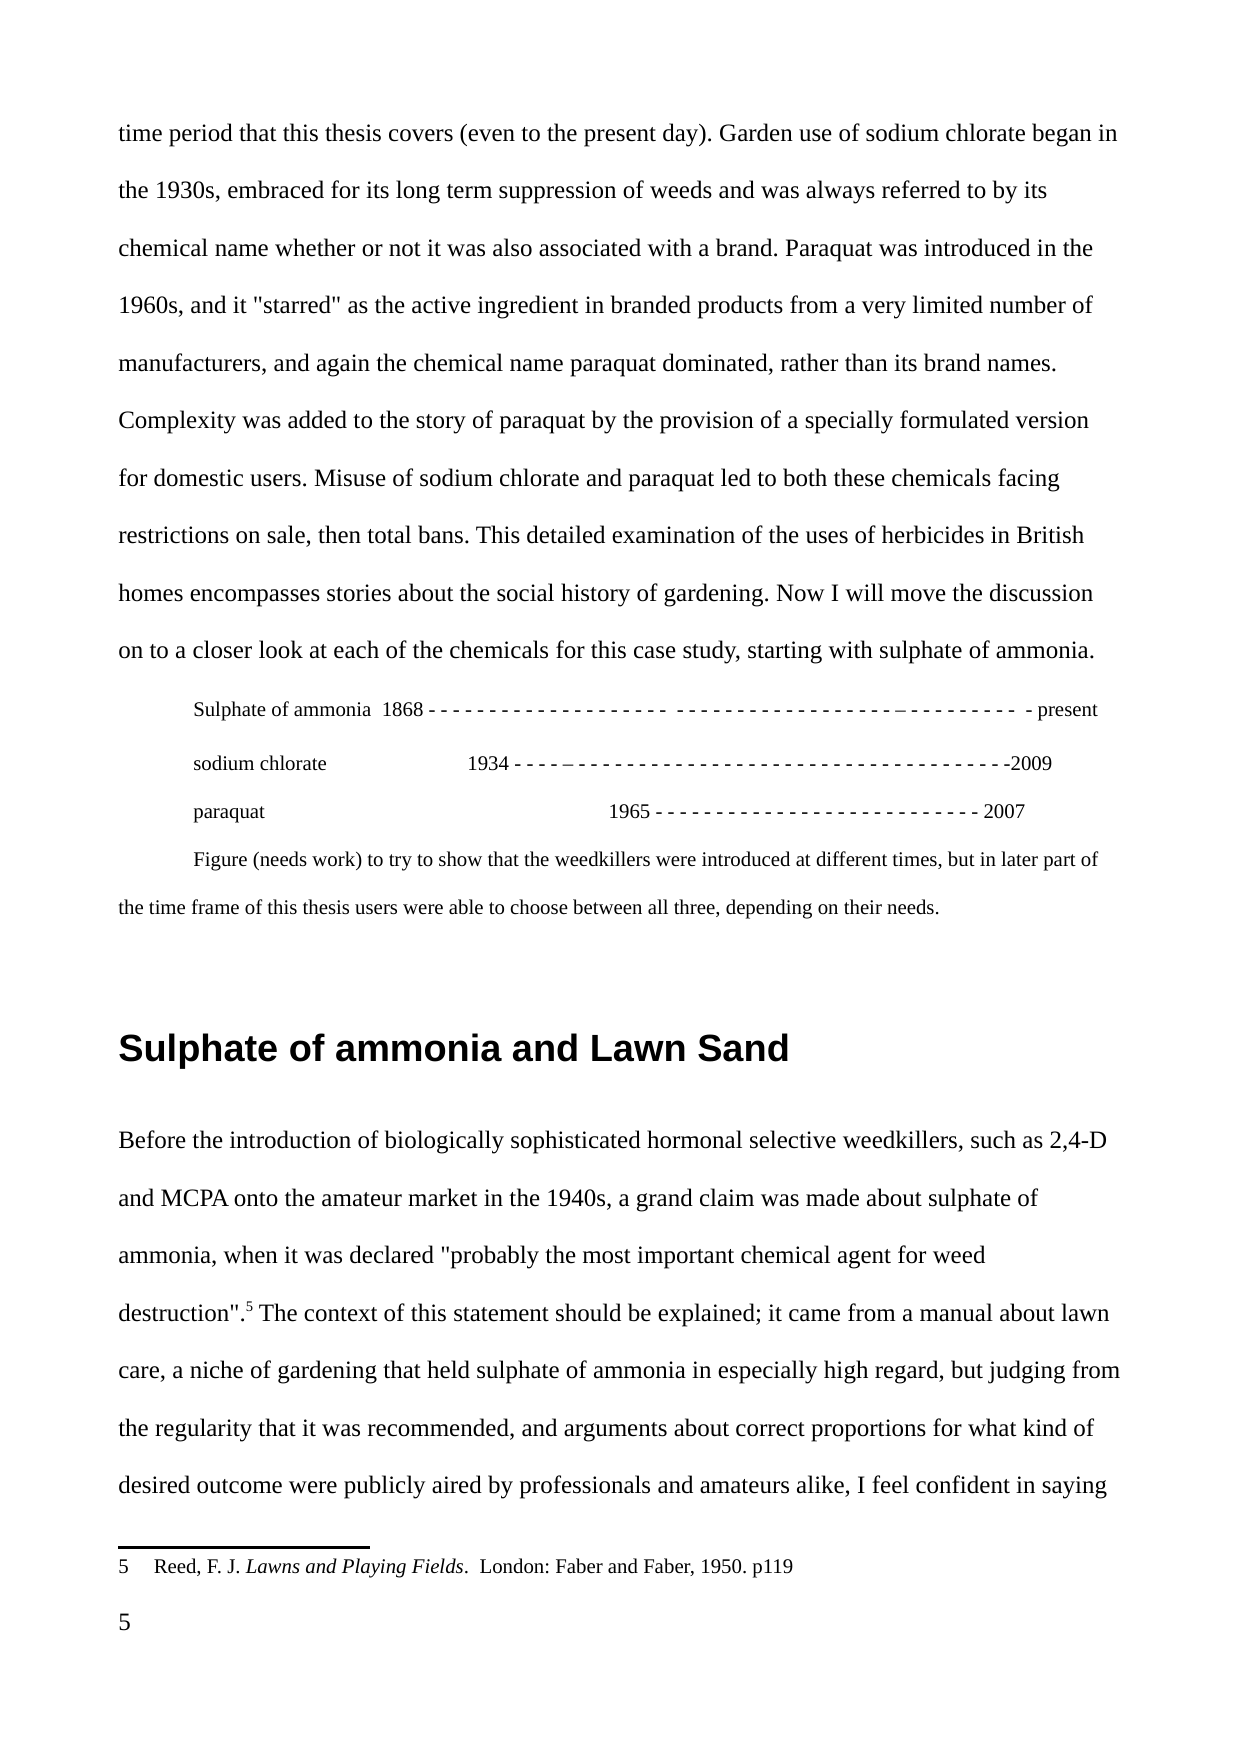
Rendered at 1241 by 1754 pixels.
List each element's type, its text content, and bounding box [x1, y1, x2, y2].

text sodium chlorate 1934 - - - - – - - - - - - - - - - - - - - - - - - - - - - - - - - - - - - - - - - - -2009 [118, 751, 1122, 775]
text Sulphate of ammonia 1868 - - - - - - - - - - - - - - - - - - - - - - - - - - - - - - - - - - - - - - – - - - - - - - - - - present [118, 693, 1122, 722]
text Figure (needs work) to try to show that the weedkillers were introduced at different times, but in later part of the time frame of this thesis users were able to choose between all three, depending on their needs. [118, 847, 1122, 919]
text Reed, F. J. Lawns and Playing Fields. London: Faber and Faber, 1950. p119 [118, 1553, 1122, 1578]
text paraquat 1965 - - - - - - - - - - - - - - - - - - - - - - - - - - - 2007 [118, 799, 1122, 823]
text Before the introduction of biologically sophisticated hormonal selective weedkillers, such as 2,4-D and MCPA onto the amateur market in the 1940s, a grand claim was made about sulphate of ammonia, when it was declared "probably the most important chemical agent for weed destruction". The context of this statement should be explained; it came from a manual about lawn care, a niche of gardening that held sulphate of ammonia in especially high regard, but judging from the regularity that it was recommended, and arguments about correct proportions for what kind of desired outcome were publicly aired by professionals and amateurs alike, I feel confident in saying [118, 1125, 1122, 1499]
text time period that this thesis covers (even to the present day). Garden use of sodium chlorate began in the 1930s, embraced for its long term suppression of weeds and was always referred to by its chemical name whether or not it was also associated with a brand. Paraquat was introduced in the 1960s, and it "starred" as the active ingredient in branded products from a very limited number of manufacturers, and again the chemical name paraquat dominated, rather than its brand names. Complexity was added to the story of paraquat by the provision of a specially formulated version for domestic users. Misuse of sodium chlorate and paraquat led to both these chemicals facing restrictions on sale, then total bans. This detailed examination of the uses of herbicides in British homes encompasses stories about the social history of gardening. Now I will move the discussion on to a closer look at each of the chemicals for this case study, starting with sulphate of ammonia. [118, 118, 1122, 664]
subtitle Sulphate of ammonia and Lawn Sand [118, 1026, 1122, 1069]
